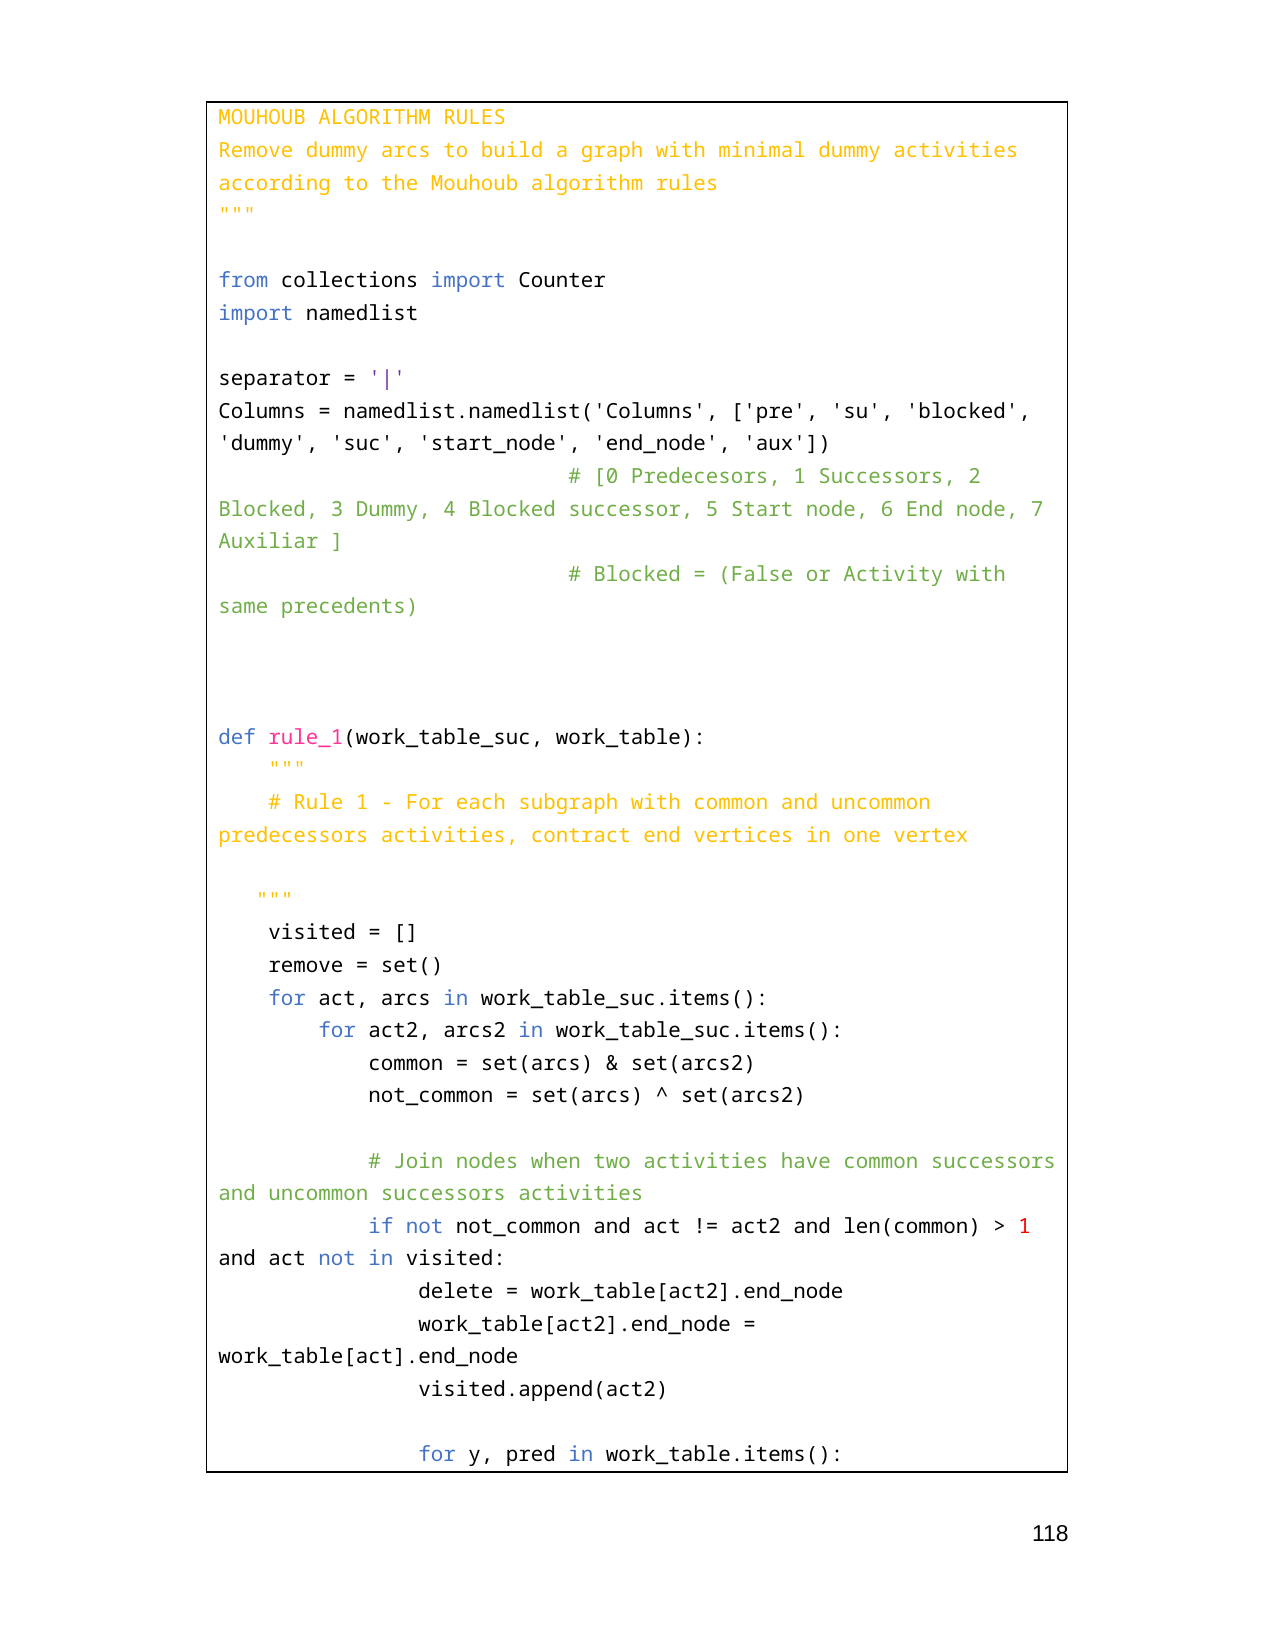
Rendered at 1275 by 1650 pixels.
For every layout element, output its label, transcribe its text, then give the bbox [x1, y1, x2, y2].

table_header MOUHOUB ALGORITHM RULES Remove dummy arcs to build a graph with minimal dummy activities according to the Mouhoub algorithm rules """ from collections import Counter import namedlist separator = '|' Columns = namedlist.namedlist('Columns', ['pre', 'su', 'blocked', 'dummy', 'suc', 'start_node', 'end_node', 'aux']) # [0 Predecesors, 1 Successors, 2 Blocked, 3 Dummy, 4 Blocked successor, 5 Start node, 6 End node, 7 Auxiliar ] # Blocked = (False or Activity with same precedents) def rule_1(work_table_suc, work_table): """ # Rule 1 - For each subgraph with common and uncommon predecessors activities, contract end vertices in one vertex """ visited = [] remove = set() for act, arcs in work_table_suc.items(): for act2, arcs2 in work_table_suc.items(): common = set(arcs) & set(arcs2) not_common = set(arcs) ^ set(arcs2) # Join nodes when two activities have common successors and uncommon successors activities if not not_common and act != act2 and len(common) > 1 and act not in visited: delete = work_table[act2].end_node work_table[act2].end_node = work_table[act].end_node visited.append(act2) for y, pred in work_table.items(): [207, 103, 1067, 1471]
